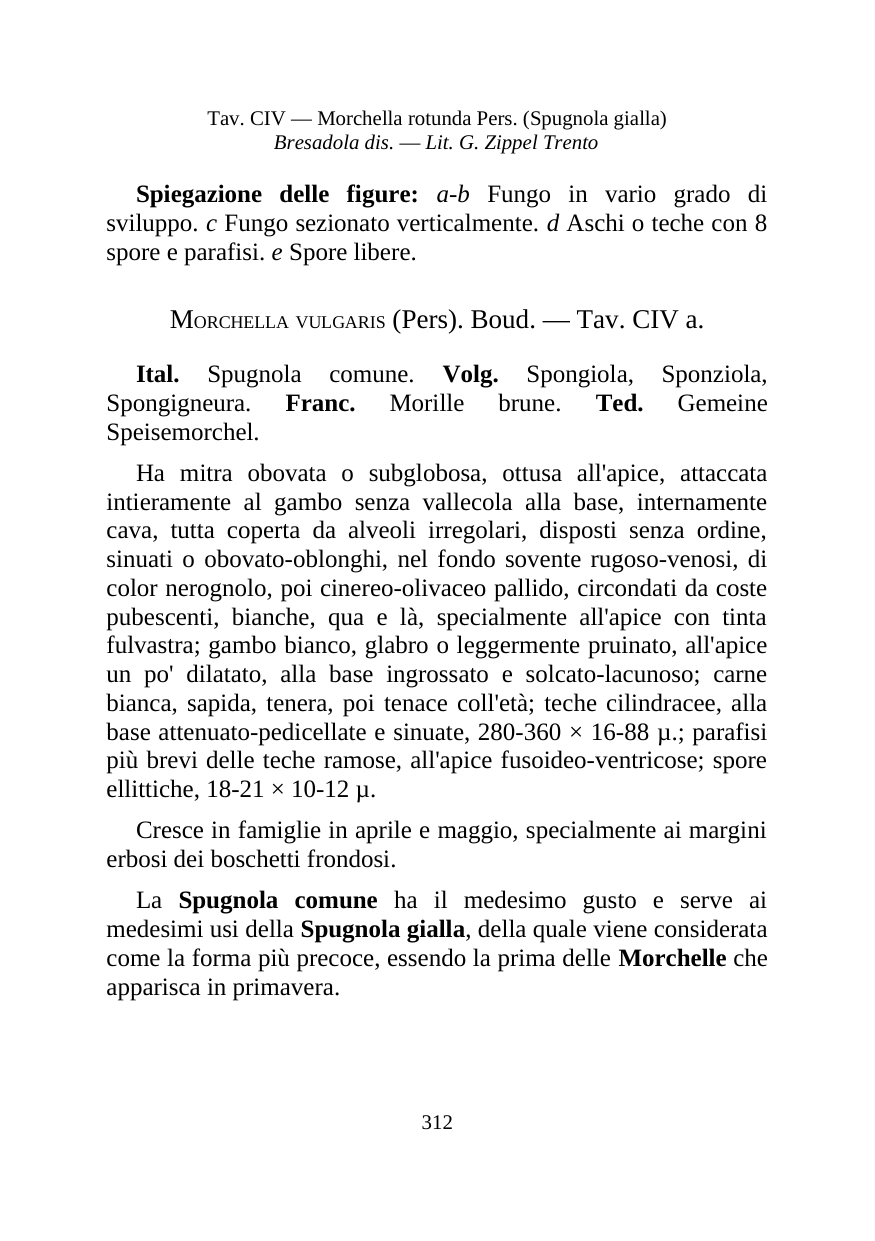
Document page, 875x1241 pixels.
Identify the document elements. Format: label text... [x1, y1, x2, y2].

text Cresce in famiglie in aprile e maggio, specialmente ai margini erbosi dei boschetti frondosi. [106, 816, 768, 873]
text Ha mitra obovata o subglobosa, ottusa all'apice, attaccata intieramente al gambo senza vallecola alla base, internamente cava, tutta coperta da alveoli irregolari, disposti senza ordine, sinuati o obovato-oblonghi, nel fondo sovente rugoso-venosi, di color nerognolo, poi cinereo-olivaceo pallido, circondati da coste pubescenti, bianche, qua e là, specialmente all'apice con tinta fulvastra; gambo bianco, glabro o leggermente pruinato, all'apice un po' dilatato, alla base ingrossato e solcato-lacunoso; carne bianca, sapida, tenera, poi tenace coll'età; teche cilindracee, alla base attenuato-pedicellate e sinuate, 280-360 × 16-88 µ.; parafisi più brevi delle teche ramose, all'apice fusoideo-ventricose; spore ellittiche, 18-21 × 10-12 µ. [106, 458, 768, 803]
text Ital. Spugnola comune. Volg. Spongiola, Sponziola, Spongigneura. Franc. Morille brune. Ted. Gemeine Speisemorchel. [106, 359, 768, 446]
text Tav. CIV — Morchella rotunda Pers. (Spugnola gialla) Bresadola dis. — Lit. G. Zippel Trento [106, 106, 768, 154]
text La Spugnola comune ha il medesimo gusto e serve ai medesimi usi della Spugnola gialla, della quale viene considerata come la forma più precoce, essendo la prima delle Morchelle che apparisca in primavera. [106, 886, 768, 1001]
text Spiegazione delle figure: a-b Fungo in vario grado di sviluppo. c Fungo sezionato verticalmente. d Aschi o teche con 8 spore e parafisi. e Spore libere. [106, 179, 768, 266]
text Morchella vulgaris (Pers). Boud. — Tav. CIV a. [106, 303, 768, 334]
